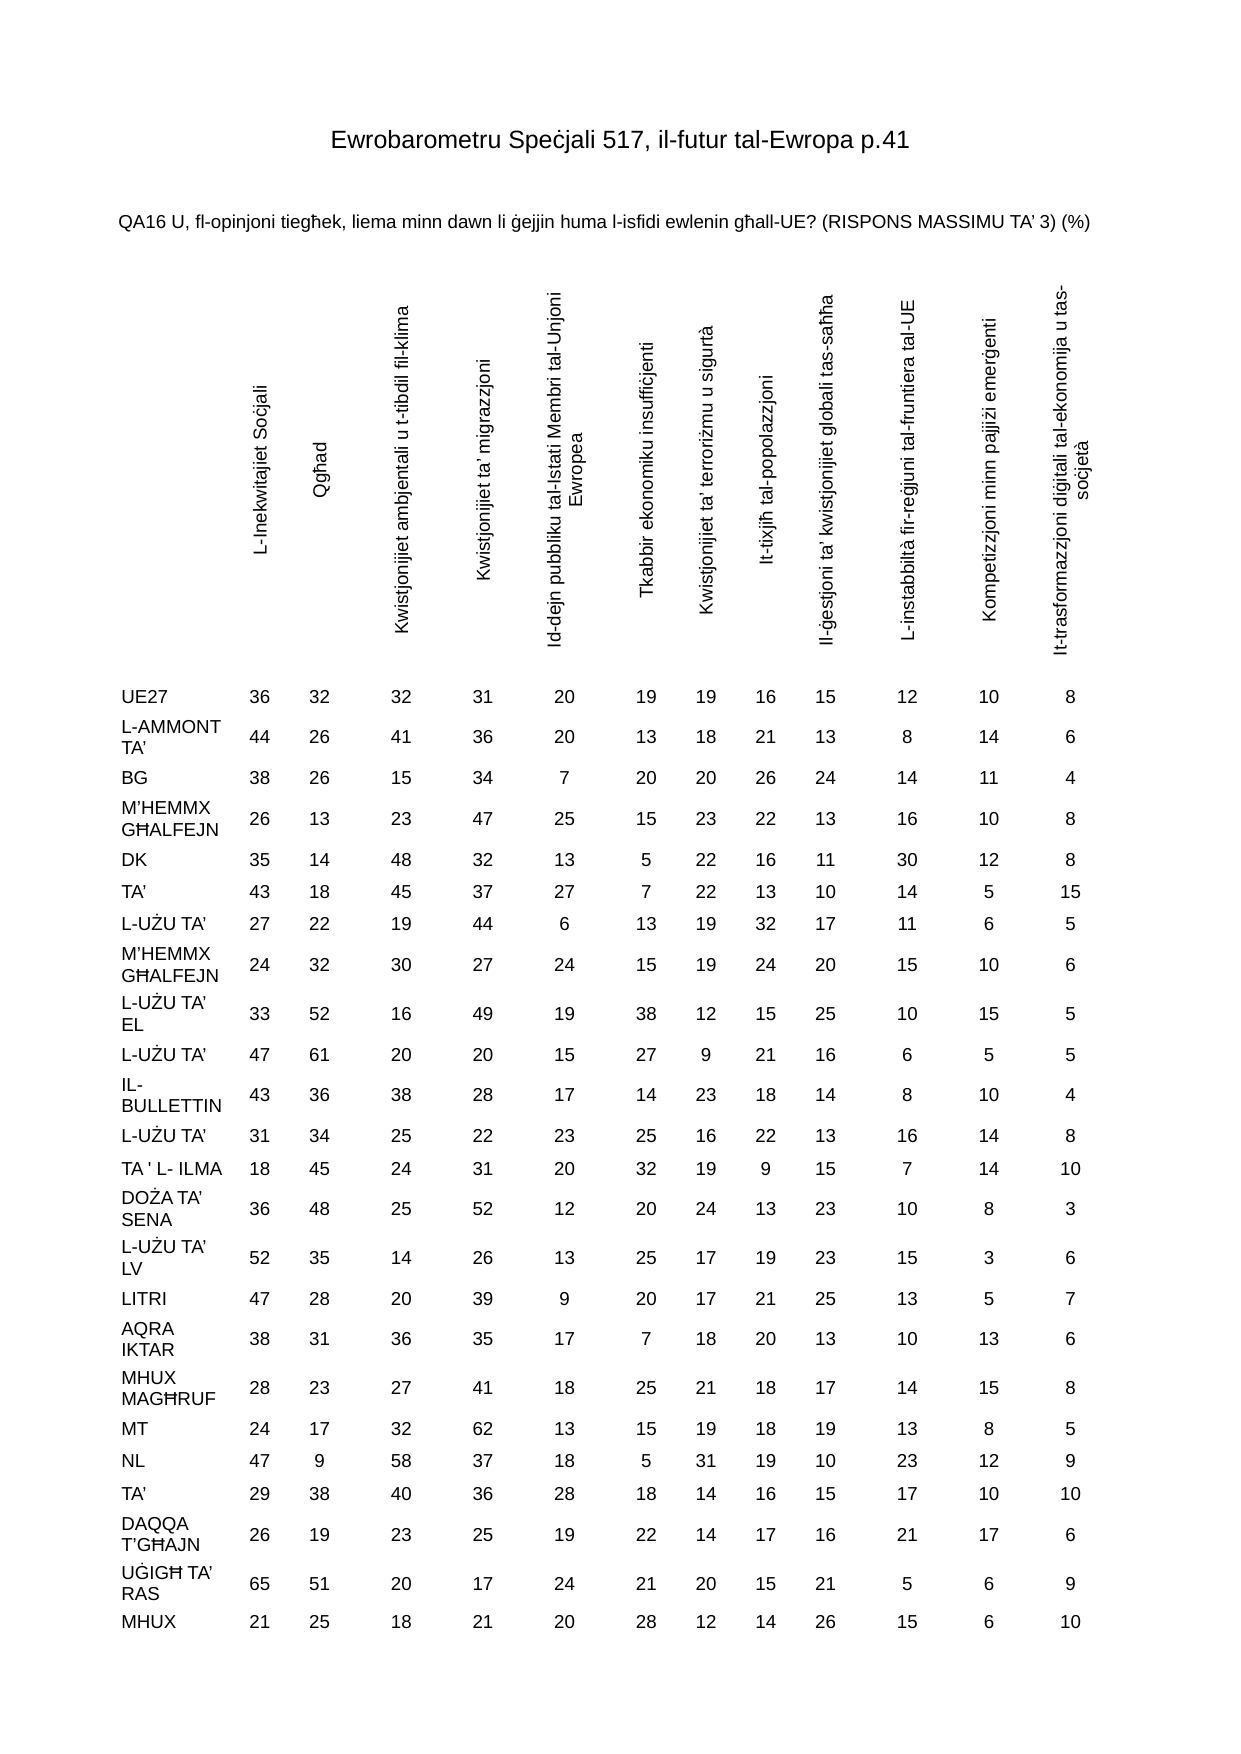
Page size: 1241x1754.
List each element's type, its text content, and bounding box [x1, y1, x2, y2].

table_cell TA ' L- ILMA [118, 1152, 229, 1184]
table_cell 15 [855, 1608, 959, 1636]
table_cell 13 [736, 1184, 795, 1233]
table_cell 20 [349, 1282, 453, 1314]
table_cell 22 [736, 1120, 795, 1152]
table_header Tkabbir ekonomiku insuffiċjenti [616, 260, 676, 680]
table_cell 20 [616, 1282, 676, 1314]
table_cell 19 [290, 1510, 349, 1559]
table_cell 18 [290, 875, 349, 908]
table_cell 8 [1019, 794, 1122, 843]
table_cell 14 [959, 713, 1018, 762]
table_cell 8 [1019, 1120, 1122, 1152]
table_cell 23 [513, 1120, 616, 1152]
table_cell 21 [453, 1608, 512, 1636]
table_cell 23 [290, 1364, 349, 1412]
table_cell 19 [513, 1510, 616, 1559]
table_cell 5 [1019, 1413, 1122, 1445]
table_cell 32 [349, 1413, 453, 1445]
table_cell 5 [959, 875, 1018, 908]
table_cell 22 [676, 875, 736, 908]
table_cell M’HEMMX GĦALFEJN [118, 940, 229, 989]
table_cell 32 [290, 940, 349, 989]
table_cell 13 [736, 875, 795, 908]
table_cell 15 [736, 1559, 795, 1608]
table_cell 25 [349, 1120, 453, 1152]
table_cell 20 [616, 762, 676, 794]
table_cell 23 [676, 1071, 736, 1119]
table_cell UE27 [118, 680, 229, 713]
table_cell 47 [230, 1445, 289, 1477]
table_cell 20 [676, 1559, 736, 1608]
table_cell 23 [349, 794, 453, 843]
table_cell 14 [349, 1233, 453, 1282]
table_cell 16 [795, 1038, 855, 1071]
table_cell 32 [453, 843, 512, 875]
table_cell 12 [676, 1608, 736, 1636]
table_cell 38 [230, 1315, 289, 1363]
table_cell 15 [616, 1413, 676, 1445]
table_cell 18 [349, 1608, 453, 1636]
table_cell 5 [959, 1038, 1018, 1071]
table_cell 16 [795, 1510, 855, 1559]
table_cell 61 [290, 1038, 349, 1071]
table_cell 6 [959, 908, 1018, 940]
table_cell MHUX [118, 1608, 229, 1636]
table_cell 14 [959, 1152, 1018, 1184]
text QA16 U, fl-opinjoni tiegħek, liema minn dawn li ġejjin huma l-isfidi ewlenin għall-UE? (RISPONS MASSIMU TA’ 3) (%) [118, 211, 1122, 232]
table_cell 23 [676, 794, 736, 843]
table_cell 16 [855, 794, 959, 843]
table_header Qgħad [290, 260, 349, 680]
table_cell BG [118, 762, 229, 794]
table_header Il-ġestjoni ta’ kwistjonijiet globali tas-saħħa [795, 260, 855, 680]
table_cell 33 [230, 989, 289, 1038]
table_cell 9 [290, 1445, 349, 1477]
table_cell 34 [453, 762, 512, 794]
table_cell 18 [736, 1071, 795, 1119]
table_cell 36 [230, 1184, 289, 1233]
table_cell 18 [676, 713, 736, 762]
table_cell 16 [676, 1120, 736, 1152]
table_cell 11 [959, 762, 1018, 794]
table_cell 13 [795, 1120, 855, 1152]
table_cell 8 [1019, 680, 1122, 713]
table_cell 18 [676, 1315, 736, 1363]
table_cell AQRA IKTAR [118, 1315, 229, 1363]
table_cell 24 [230, 940, 289, 989]
table_cell 21 [736, 1038, 795, 1071]
table_cell 47 [453, 794, 512, 843]
table_cell 13 [513, 1413, 616, 1445]
table_cell 26 [795, 1608, 855, 1636]
table_cell 15 [1019, 875, 1122, 908]
table_cell 31 [453, 1152, 512, 1184]
table_cell 17 [676, 1233, 736, 1282]
table_cell 24 [513, 940, 616, 989]
table_cell 31 [676, 1445, 736, 1477]
table_cell 22 [290, 908, 349, 940]
table_cell 37 [453, 1445, 512, 1477]
table_cell 52 [230, 1233, 289, 1282]
table_cell MT [118, 1413, 229, 1445]
table_cell 15 [513, 1038, 616, 1071]
table_cell 11 [795, 843, 855, 875]
table_cell 21 [736, 1282, 795, 1314]
table_cell L-UŻU TA’ [118, 1038, 229, 1071]
table_cell 21 [676, 1364, 736, 1412]
table_cell 18 [736, 1413, 795, 1445]
table_cell 19 [736, 1233, 795, 1282]
table_cell 18 [513, 1445, 616, 1477]
table_cell 10 [959, 794, 1018, 843]
table_cell 8 [959, 1184, 1018, 1233]
table_cell 6 [959, 1559, 1018, 1608]
table_cell 37 [453, 875, 512, 908]
table_cell 13 [795, 794, 855, 843]
table_header It-tixjiħ tal-popolazzjoni [736, 260, 795, 680]
table_cell 20 [676, 762, 736, 794]
table_cell 6 [513, 908, 616, 940]
table_cell 44 [453, 908, 512, 940]
table_cell 32 [616, 1152, 676, 1184]
table_cell 25 [349, 1184, 453, 1233]
table_cell 20 [616, 1184, 676, 1233]
table_cell 10 [795, 875, 855, 908]
table_cell 10 [959, 1477, 1018, 1510]
table_cell 6 [1019, 1315, 1122, 1363]
table_cell 22 [676, 843, 736, 875]
table_cell 35 [230, 843, 289, 875]
table_cell 26 [453, 1233, 512, 1282]
table_cell 30 [349, 940, 453, 989]
table_cell 15 [795, 1152, 855, 1184]
table_header Kwistjonijiet ta’ migrazzjoni [453, 260, 512, 680]
table_cell 13 [513, 843, 616, 875]
table_cell LITRI [118, 1282, 229, 1314]
table_header Kompetizzjoni minn pajjiżi emerġenti [959, 260, 1018, 680]
table_cell 24 [736, 940, 795, 989]
table_cell 15 [616, 940, 676, 989]
table_cell 15 [795, 1477, 855, 1510]
table_cell 36 [349, 1315, 453, 1363]
table_cell 22 [616, 1510, 676, 1559]
table_cell 21 [855, 1510, 959, 1559]
table_cell 6 [959, 1608, 1018, 1636]
table_cell 20 [513, 1152, 616, 1184]
table_cell 7 [616, 1315, 676, 1363]
table_cell 19 [349, 908, 453, 940]
table_cell 20 [513, 680, 616, 713]
table_cell 6 [1019, 940, 1122, 989]
table_cell 39 [453, 1282, 512, 1314]
table_cell 19 [513, 989, 616, 1038]
table_cell L-UŻU TA’ LV [118, 1233, 229, 1282]
table_cell 5 [616, 1445, 676, 1477]
table_cell 30 [855, 843, 959, 875]
table_cell 45 [349, 875, 453, 908]
table_cell 6 [1019, 713, 1122, 762]
table_cell 25 [616, 1120, 676, 1152]
table_cell 19 [676, 680, 736, 713]
table_cell 38 [230, 762, 289, 794]
table_cell 15 [959, 1364, 1018, 1412]
table_cell L-UŻU TA’ [118, 1120, 229, 1152]
table_cell 25 [453, 1510, 512, 1559]
table_cell 20 [349, 1559, 453, 1608]
table_cell 17 [453, 1559, 512, 1608]
table_cell 21 [230, 1608, 289, 1636]
table_cell 20 [736, 1315, 795, 1363]
table_cell 8 [855, 713, 959, 762]
table_cell IL-BULLETTIN [118, 1071, 229, 1119]
table_cell 8 [1019, 1364, 1122, 1412]
table_cell DK [118, 843, 229, 875]
table_cell 14 [290, 843, 349, 875]
table_cell 52 [290, 989, 349, 1038]
table_cell 6 [855, 1038, 959, 1071]
table_cell 7 [1019, 1282, 1122, 1314]
table_cell 20 [513, 1608, 616, 1636]
table_cell 48 [290, 1184, 349, 1233]
table_cell 19 [676, 1152, 736, 1184]
table_cell 58 [349, 1445, 453, 1477]
table_header [118, 260, 229, 680]
table_cell 41 [453, 1364, 512, 1412]
table_cell 17 [795, 1364, 855, 1412]
table_cell 19 [795, 1413, 855, 1445]
table_cell 18 [513, 1364, 616, 1412]
table_cell 17 [795, 908, 855, 940]
table_cell 7 [616, 875, 676, 908]
table_cell 14 [855, 762, 959, 794]
table_cell 9 [676, 1038, 736, 1071]
table_cell 8 [1019, 843, 1122, 875]
table_header L-instabbiltà fir-reġjuni tal-fruntiera tal-UE [855, 260, 959, 680]
table_cell 23 [855, 1445, 959, 1477]
table_cell MHUX MAGĦRUF [118, 1364, 229, 1412]
table_cell 20 [795, 940, 855, 989]
table_cell 5 [855, 1559, 959, 1608]
table_header It-trasformazzjoni diġitali tal-ekonomija u tas-soċjetà [1019, 260, 1122, 680]
table_cell 43 [230, 1071, 289, 1119]
table_cell 5 [616, 843, 676, 875]
table_cell 4 [1019, 1071, 1122, 1119]
table_cell 31 [230, 1120, 289, 1152]
table_cell 4 [1019, 762, 1122, 794]
table_cell 16 [855, 1120, 959, 1152]
table_cell M’HEMMX GĦALFEJN [118, 794, 229, 843]
table_cell 14 [795, 1071, 855, 1119]
table_cell 31 [453, 680, 512, 713]
table_cell 48 [349, 843, 453, 875]
table_cell 10 [1019, 1477, 1122, 1510]
table_cell 20 [349, 1038, 453, 1071]
table_cell 5 [1019, 908, 1122, 940]
table_cell 13 [959, 1315, 1018, 1363]
table_cell 23 [795, 1184, 855, 1233]
table_cell 31 [290, 1315, 349, 1363]
table_cell 10 [959, 940, 1018, 989]
table_cell 32 [349, 680, 453, 713]
table_cell 32 [290, 680, 349, 713]
table_cell UĠIGĦ TA’ RAS [118, 1559, 229, 1608]
table_cell 22 [736, 794, 795, 843]
table_cell 24 [676, 1184, 736, 1233]
table_cell 13 [795, 1315, 855, 1363]
table_cell 13 [290, 794, 349, 843]
table_header Kwistjonijiet ta’ terroriżmu u sigurtà [676, 260, 736, 680]
table_cell 12 [676, 989, 736, 1038]
table_cell 8 [855, 1071, 959, 1119]
table_cell 10 [855, 1184, 959, 1233]
table_cell 32 [736, 908, 795, 940]
table_cell 25 [290, 1608, 349, 1636]
table_cell 23 [349, 1510, 453, 1559]
table_cell 21 [736, 713, 795, 762]
table_cell 28 [290, 1282, 349, 1314]
table_cell 12 [855, 680, 959, 713]
table_cell 52 [453, 1184, 512, 1233]
table_cell 36 [230, 680, 289, 713]
table_cell 17 [513, 1315, 616, 1363]
table_cell TA’ [118, 875, 229, 908]
table_cell 10 [855, 989, 959, 1038]
table_cell 27 [453, 940, 512, 989]
table_cell 7 [855, 1152, 959, 1184]
table_cell 26 [736, 762, 795, 794]
table_cell 24 [349, 1152, 453, 1184]
table_cell 41 [349, 713, 453, 762]
table_cell 3 [1019, 1184, 1122, 1233]
table_cell 43 [230, 875, 289, 908]
table_cell 5 [959, 1282, 1018, 1314]
table_cell 15 [349, 762, 453, 794]
table_cell 12 [959, 1445, 1018, 1477]
table_cell L-AMMONT TA’ [118, 713, 229, 762]
table_cell 62 [453, 1413, 512, 1445]
table_cell 15 [855, 1233, 959, 1282]
table_cell 13 [855, 1282, 959, 1314]
table_cell 19 [616, 680, 676, 713]
table_cell 19 [736, 1445, 795, 1477]
table_cell 6 [1019, 1510, 1122, 1559]
table_cell 47 [230, 1038, 289, 1071]
table_cell 21 [616, 1559, 676, 1608]
table_cell 14 [676, 1477, 736, 1510]
table_cell 29 [230, 1477, 289, 1510]
table_cell L-UŻU TA’ [118, 908, 229, 940]
table_cell 36 [453, 713, 512, 762]
table_cell 40 [349, 1477, 453, 1510]
table_cell 34 [290, 1120, 349, 1152]
table_cell 19 [676, 908, 736, 940]
table_cell 28 [453, 1071, 512, 1119]
table_cell 8 [959, 1413, 1018, 1445]
table_cell 12 [513, 1184, 616, 1233]
table_cell 7 [513, 762, 616, 794]
table_cell 25 [795, 989, 855, 1038]
table_cell TA’ [118, 1477, 229, 1510]
table_cell 5 [1019, 989, 1122, 1038]
table_cell 15 [855, 940, 959, 989]
table_cell 16 [736, 680, 795, 713]
table_cell 26 [290, 762, 349, 794]
table_cell 13 [855, 1413, 959, 1445]
table_header Kwistjonijiet ambjentali u t-tibdil fil-klima [349, 260, 453, 680]
table_cell 38 [616, 989, 676, 1038]
table_cell 24 [795, 762, 855, 794]
table_cell 18 [736, 1364, 795, 1412]
table_cell 27 [349, 1364, 453, 1412]
table_cell 9 [1019, 1445, 1122, 1477]
table_cell 17 [959, 1510, 1018, 1559]
table_cell 17 [736, 1510, 795, 1559]
table_cell 19 [676, 940, 736, 989]
table_cell 19 [676, 1413, 736, 1445]
table_cell 17 [290, 1413, 349, 1445]
table_cell 5 [1019, 1038, 1122, 1071]
table_cell 10 [1019, 1152, 1122, 1184]
table_cell 3 [959, 1233, 1018, 1282]
table_cell 21 [795, 1559, 855, 1608]
table_cell DAQQA T’GĦAJN [118, 1510, 229, 1559]
table_cell 23 [795, 1233, 855, 1282]
table_cell 17 [513, 1071, 616, 1119]
table_cell 9 [1019, 1559, 1122, 1608]
table_cell 14 [616, 1071, 676, 1119]
table_cell 15 [616, 794, 676, 843]
table_cell 13 [616, 908, 676, 940]
table_cell 16 [736, 1477, 795, 1510]
table_cell 16 [349, 989, 453, 1038]
table_cell 6 [1019, 1233, 1122, 1282]
table_cell 26 [230, 794, 289, 843]
table_cell 10 [959, 680, 1018, 713]
table_cell 15 [959, 989, 1018, 1038]
table_cell 10 [1019, 1608, 1122, 1636]
table_cell 16 [736, 843, 795, 875]
table_cell 18 [616, 1477, 676, 1510]
table_cell 17 [855, 1477, 959, 1510]
table_cell 47 [230, 1282, 289, 1314]
table_header Id-dejn pubbliku tal-Istati Membri tal-Unjoni Ewropea [513, 260, 616, 680]
table_cell 28 [230, 1364, 289, 1412]
table_cell 51 [290, 1559, 349, 1608]
table_cell 65 [230, 1559, 289, 1608]
table_cell 14 [959, 1120, 1018, 1152]
table_cell 35 [290, 1233, 349, 1282]
table_cell 49 [453, 989, 512, 1038]
table_header L-Inekwitajiet Soċjali [230, 260, 289, 680]
table_cell 25 [616, 1364, 676, 1412]
table_cell 25 [616, 1233, 676, 1282]
table_cell 44 [230, 713, 289, 762]
table_cell 12 [959, 843, 1018, 875]
table_cell 15 [736, 989, 795, 1038]
table_cell 28 [616, 1608, 676, 1636]
table_cell 14 [855, 875, 959, 908]
table_cell 13 [616, 713, 676, 762]
table_cell NL [118, 1445, 229, 1477]
table_cell 38 [290, 1477, 349, 1510]
table_cell 28 [513, 1477, 616, 1510]
table_cell 9 [736, 1152, 795, 1184]
table_cell 26 [230, 1510, 289, 1559]
table_cell 35 [453, 1315, 512, 1363]
table_cell 36 [290, 1071, 349, 1119]
table_cell 20 [513, 713, 616, 762]
table_cell 14 [855, 1364, 959, 1412]
table_cell 27 [230, 908, 289, 940]
table_cell 45 [290, 1152, 349, 1184]
table_cell 13 [795, 713, 855, 762]
table_cell 9 [513, 1282, 616, 1314]
table_cell 22 [453, 1120, 512, 1152]
table_cell 11 [855, 908, 959, 940]
table_cell 24 [513, 1559, 616, 1608]
table_cell 15 [795, 680, 855, 713]
table_cell DOŻA TA’ SENA [118, 1184, 229, 1233]
table_cell 24 [230, 1413, 289, 1445]
table_cell 27 [513, 875, 616, 908]
table_cell 13 [513, 1233, 616, 1282]
table_cell 36 [453, 1477, 512, 1510]
table_cell 14 [736, 1608, 795, 1636]
table_cell 14 [676, 1510, 736, 1559]
table_cell 17 [676, 1282, 736, 1314]
table_cell 10 [855, 1315, 959, 1363]
table_cell 27 [616, 1038, 676, 1071]
table_cell 10 [959, 1071, 1018, 1119]
table_cell 20 [453, 1038, 512, 1071]
table_cell 18 [230, 1152, 289, 1184]
table_cell L-UŻU TA’ EL [118, 989, 229, 1038]
table_cell 26 [290, 713, 349, 762]
table_cell 25 [795, 1282, 855, 1314]
table_cell 38 [349, 1071, 453, 1119]
table_cell 25 [513, 794, 616, 843]
table_cell 10 [795, 1445, 855, 1477]
